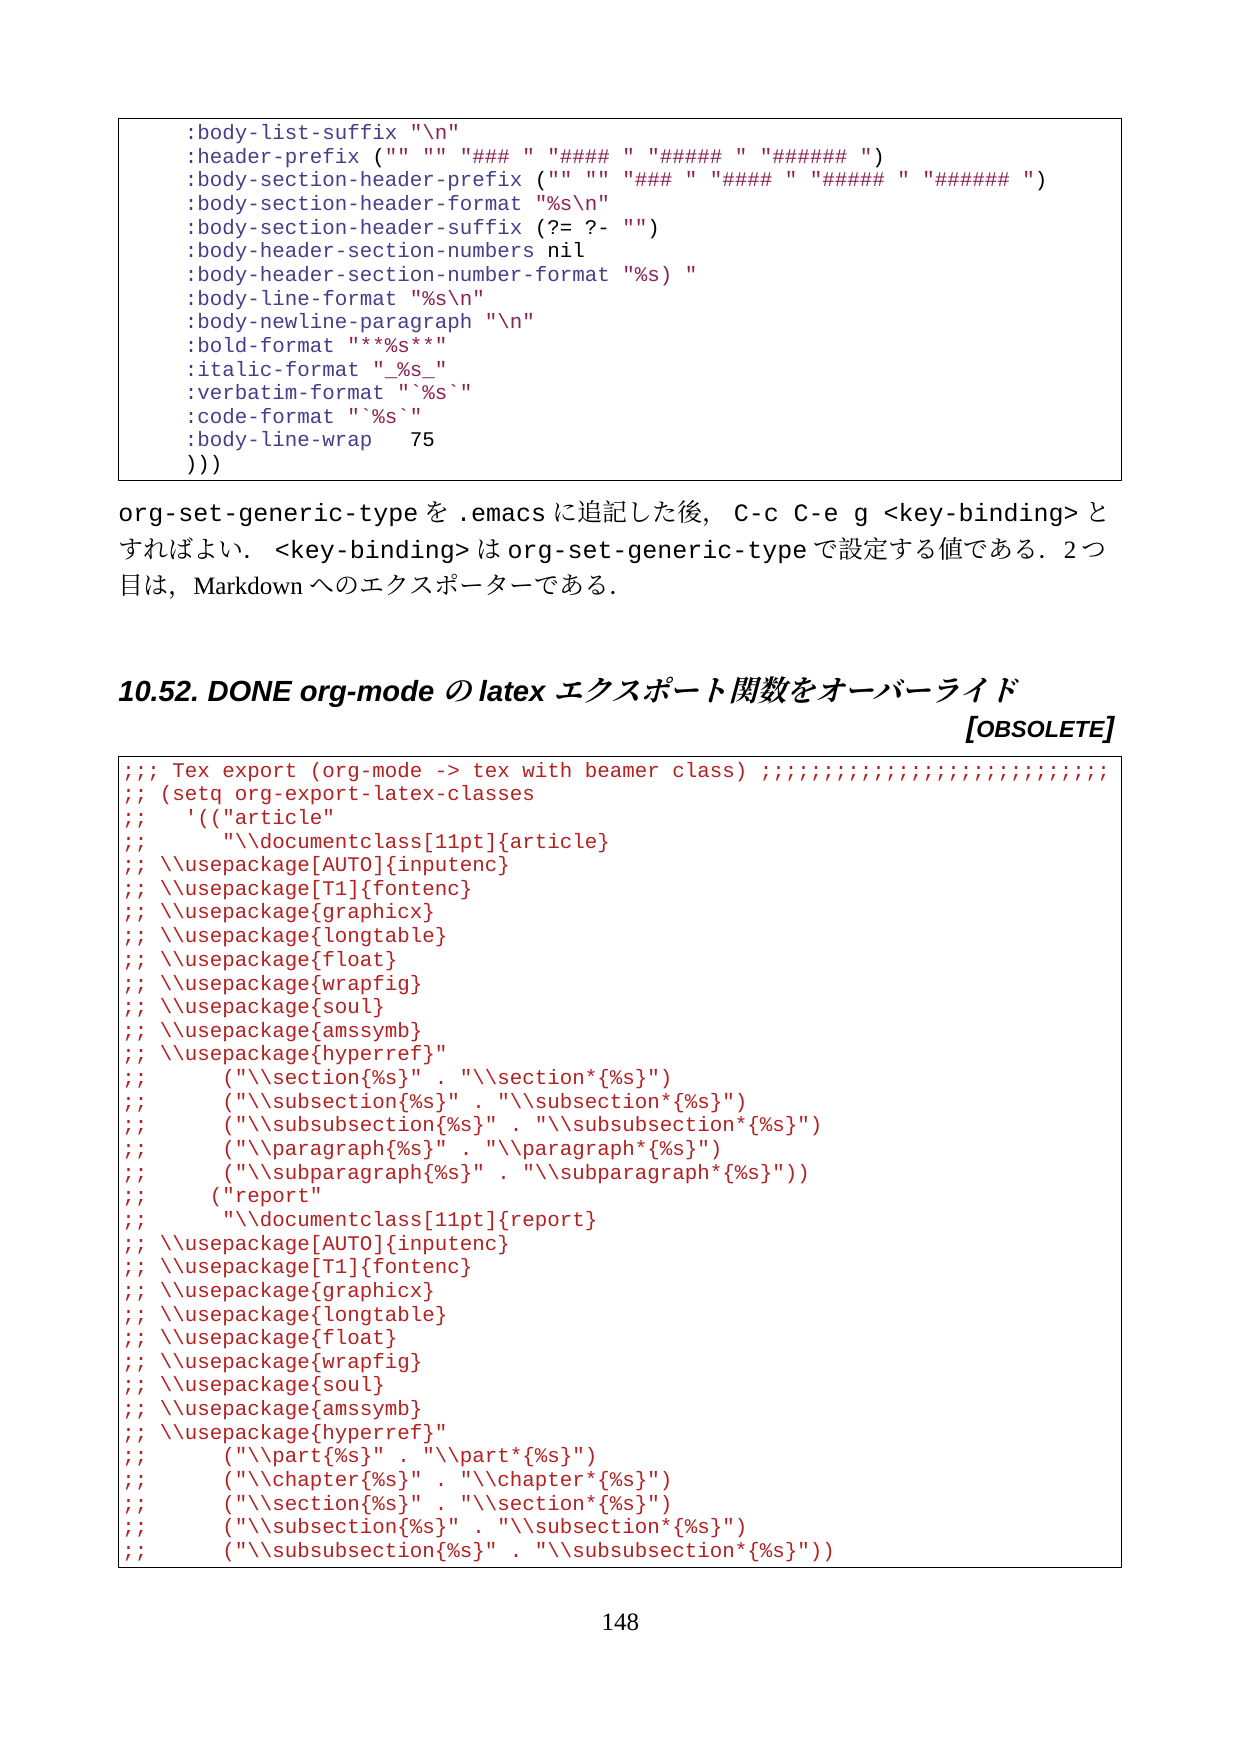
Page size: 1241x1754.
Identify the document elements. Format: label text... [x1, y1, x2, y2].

text :body-list-suffix "\n" [119, 119, 1121, 142]
text ;; ("\\part{%s}" . "\\part*{%s}") [119, 1441, 1121, 1465]
text ;; ("\\subparagraph{%s}" . "\\subparagraph*{%s}")) [119, 1158, 1121, 1181]
text :header-prefix ("" "" "### " "#### " "##### " "###### ") [119, 142, 1121, 165]
text ;; ("\\section{%s}" . "\\section*{%s}") [119, 1489, 1121, 1512]
text ;; "\\documentclass[11pt]{report} [119, 1205, 1121, 1229]
text :body-line-format "%s\n" [119, 284, 1121, 307]
text ;; \\usepackage[AUTO]{inputenc} [119, 850, 1121, 874]
text ;; \\usepackage{hyperref}" [119, 1418, 1121, 1441]
text ;; \\usepackage{wrapfig} [119, 1347, 1121, 1371]
text ;; ("report" [119, 1181, 1121, 1205]
text :body-header-section-numbers nil [119, 236, 1121, 260]
text ;; "\\documentclass[11pt]{article} [119, 827, 1121, 850]
text :verbatim-format "`%s`" [119, 378, 1121, 402]
text ;; ("\\chapter{%s}" . "\\chapter*{%s}") [119, 1465, 1121, 1489]
text ;; \\usepackage{graphicx} [119, 1276, 1121, 1299]
text :body-newline-paragraph "\n" [119, 307, 1121, 331]
text ))) [119, 449, 1121, 480]
text ;; \\usepackage{soul} [119, 992, 1121, 1016]
text :body-section-header-suffix (?= ?- "") [119, 213, 1121, 236]
text ;; \\usepackage{longtable} [119, 1299, 1121, 1323]
text ;; ("\\subsection{%s}" . "\\subsection*{%s}") [119, 1087, 1121, 1110]
subtitle DONE org-mode の latex エクスポート関数をオーバーライド [obsolete] [118, 668, 1122, 743]
text ;; (setq org-export-latex-classes [119, 779, 1121, 803]
text :body-line-wrap 75 [119, 426, 1121, 449]
text ;; ("\\subsection{%s}" . "\\subsection*{%s}") [119, 1512, 1121, 1536]
text :body-section-header-prefix ("" "" "### " "#### " "##### " "###### ") [119, 165, 1121, 189]
text ;; \\usepackage{amssymb} [119, 1394, 1121, 1418]
text ;; ("\\section{%s}" . "\\section*{%s}") [119, 1063, 1121, 1087]
text :italic-format "_%s_" [119, 354, 1121, 378]
text ;; ("\\paragraph{%s}" . "\\paragraph*{%s}") [119, 1134, 1121, 1158]
text ;; \\usepackage{amssymb} [119, 1016, 1121, 1039]
text ;;; Tex export (org-mode -> tex with beamer class) ;;;;;;;;;;;;;;;;;;;;;;;;;;;; [119, 757, 1121, 779]
text :body-section-header-format "%s\n" [119, 189, 1121, 213]
text ;; \\usepackage{float} [119, 1323, 1121, 1347]
text ;; \\usepackage{soul} [119, 1371, 1121, 1394]
text :body-header-section-number-format "%s) " [119, 260, 1121, 284]
text :code-format "`%s`" [119, 402, 1121, 426]
text ;; \\usepackage{hyperref}" [119, 1039, 1121, 1063]
text ;; \\usepackage{wrapfig} [119, 968, 1121, 992]
text ;; \\usepackage{float} [119, 945, 1121, 968]
text ;; \\usepackage[AUTO]{inputenc} [119, 1229, 1121, 1252]
text ;; \\usepackage{graphicx} [119, 898, 1121, 921]
text ;; \\usepackage{longtable} [119, 921, 1121, 945]
text ;; \\usepackage[T1]{fontenc} [119, 1252, 1121, 1276]
text org-set-generic-type を .emacs に追記した後， C-c C-e g <key-binding> とすればよい． <key-binding> は org-set-generic-type で設定する値である．2つ目は，Markdown へのエクスポーターである． [118, 493, 1122, 630]
text ;; \\usepackage[T1]{fontenc} [119, 874, 1121, 898]
text ;; '(("article" [119, 803, 1121, 827]
text ;; ("\\subsubsection{%s}" . "\\subsubsection*{%s}")) [119, 1536, 1121, 1567]
text :bold-format "**%s**" [119, 331, 1121, 354]
text ;; ("\\subsubsection{%s}" . "\\subsubsection*{%s}") [119, 1110, 1121, 1134]
